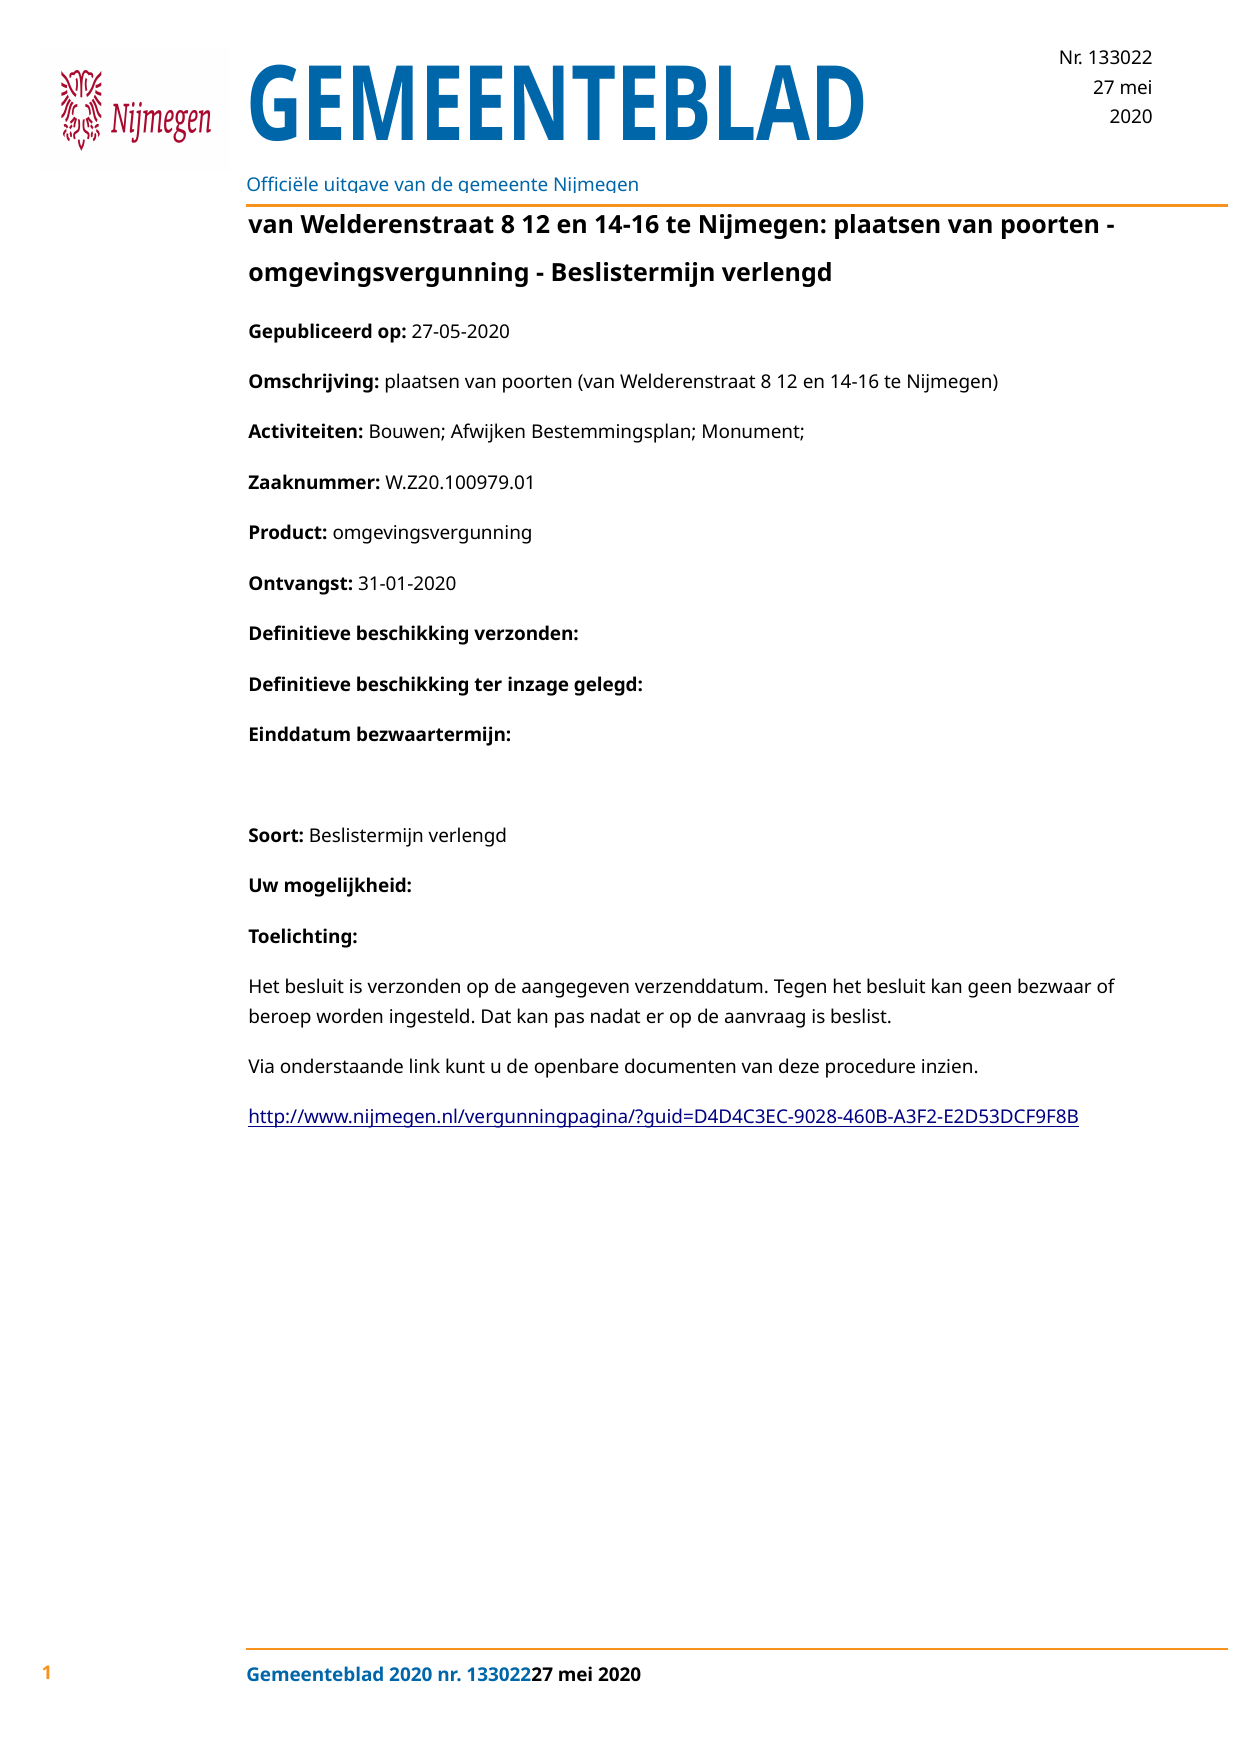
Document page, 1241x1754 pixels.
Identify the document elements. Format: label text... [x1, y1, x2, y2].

text Zaaknummer: W.Z20.100979.01 [248, 469, 1152, 495]
text Product: omgevingsvergunning [248, 519, 1152, 545]
text Gepubliceerd op: 27-05-2020 [248, 318, 1152, 344]
text Einddatum bezwaartermijn: [248, 721, 1152, 747]
text van Welderenstraat 8 12 en 14-16 te Nijmegen: plaatsen van poorten - omgevingsvergunning - Beslistermijn verlengd [248, 207, 1152, 288]
text Soort: Beslistermijn verlengd [248, 822, 1152, 848]
text Uw mogelijkheid: [248, 872, 1152, 898]
text Het besluit is verzonden op de aangegeven verzenddatum. Tegen het besluit kan geen bezwaar of beroep worden ingesteld. Dat kan pas nadat er op de aanvraag is beslist. [248, 973, 1152, 1029]
text Toelichting: [248, 923, 1152, 949]
text Activiteiten: Bouwen; Afwijken Bestemmingsplan; Monument; [248, 419, 1152, 444]
text Definitieve beschikking verzonden: [248, 620, 1152, 646]
picture [41, 47, 231, 172]
text http://www.nijmegen.nl/vergunningpagina/?guid=D4D4C3EC-9028-460B-A3F2-E2D53DCF9F8B [248, 1104, 1152, 1129]
text Via onderstaande link kunt u de openbare documenten van deze procedure inzien. [248, 1053, 1152, 1079]
text Omschrijving: plaatsen van poorten (van Welderenstraat 8 12 en 14-16 te Nijmegen) [248, 368, 1152, 394]
text Ontvangst: 31-01-2020 [248, 570, 1152, 596]
text Definitieve beschikking ter inzage gelegd: [248, 671, 1152, 697]
